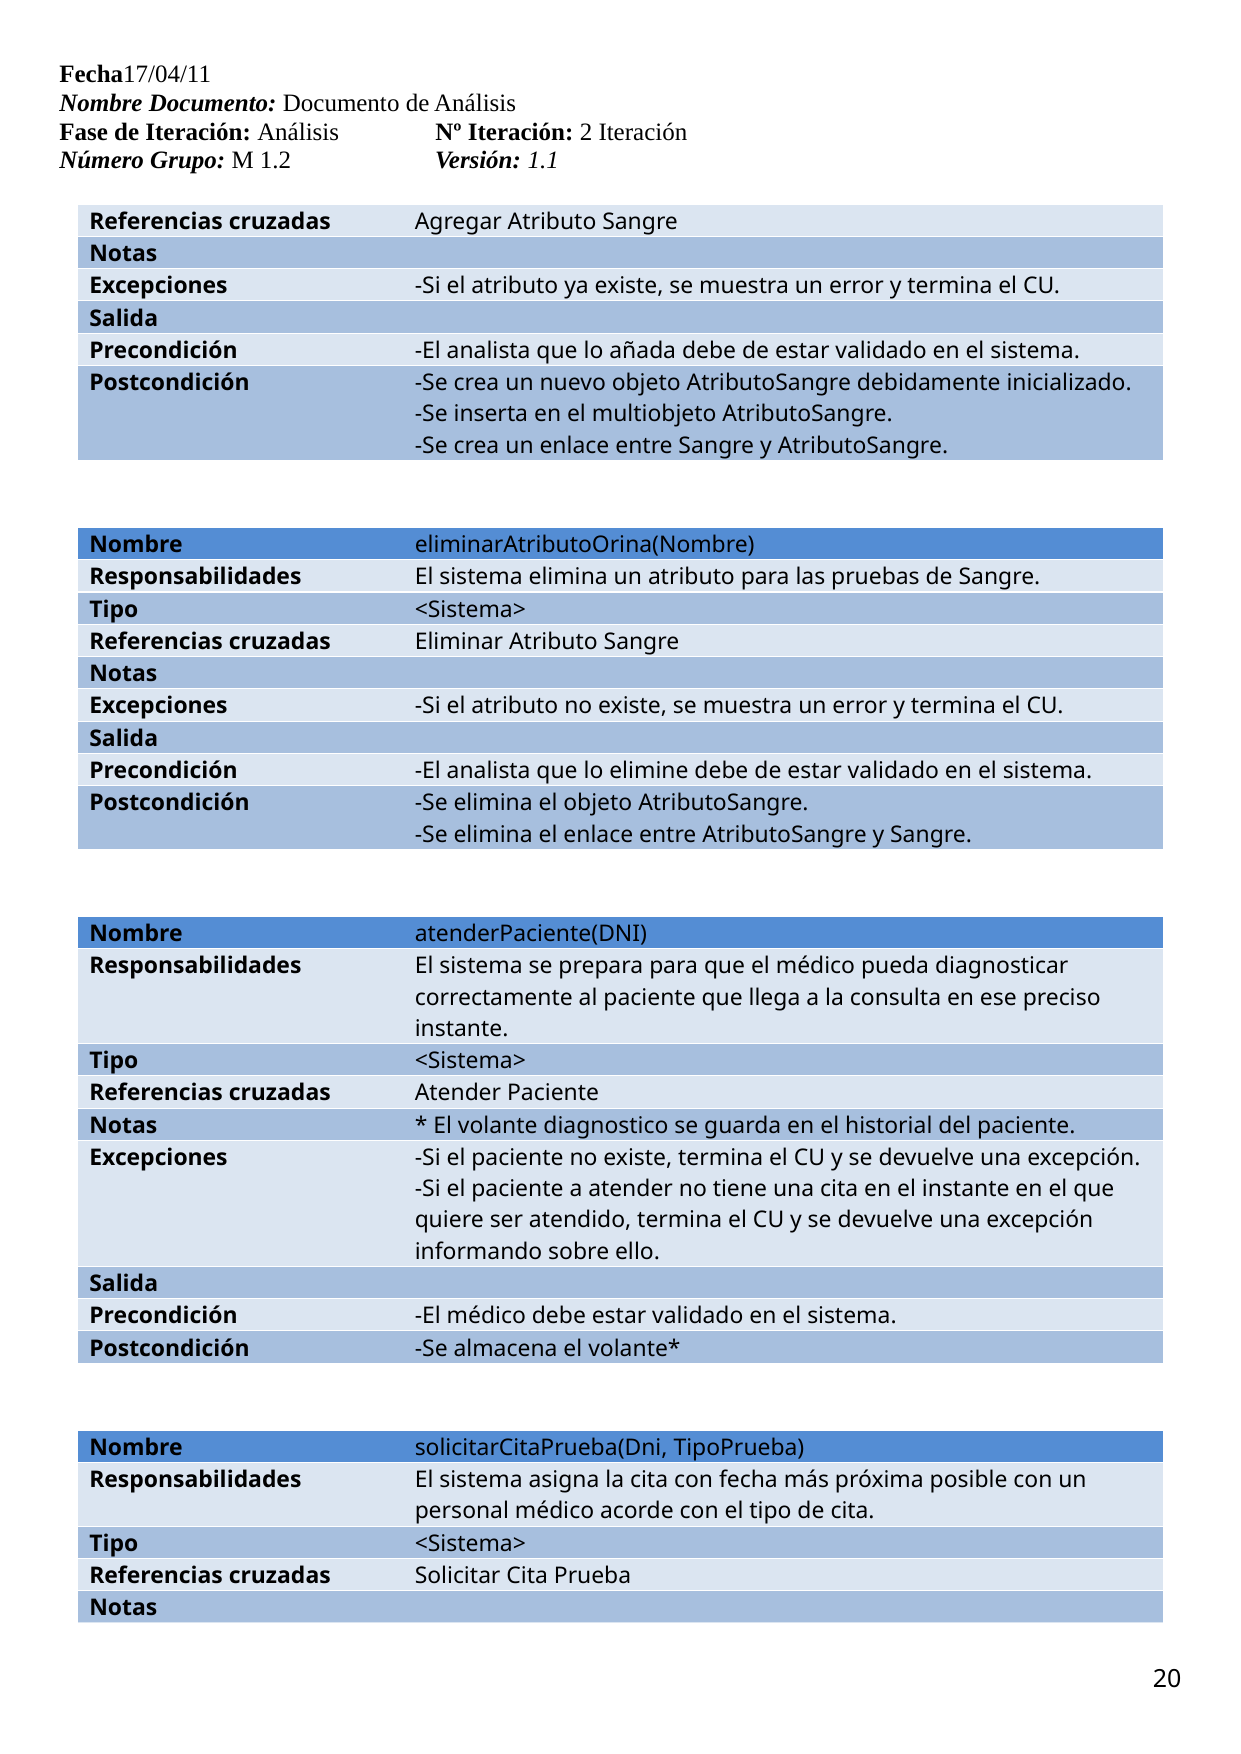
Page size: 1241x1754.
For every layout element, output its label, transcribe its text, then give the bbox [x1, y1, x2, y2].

table_cell Tipo [78, 1044, 403, 1075]
table_header atenderPaciente(DNI) [403, 917, 1163, 948]
table_cell [403, 1591, 1163, 1622]
table_cell -Si el paciente no existe, termina el CU y se devuelve una excepción. -Si el paciente a atender no tiene una cita en el instante en el que quiere ser atendido, termina el CU y se devuelve una excepción informando sobre ello. [403, 1141, 1163, 1266]
table_cell Solicitar Cita Prueba [403, 1559, 1163, 1590]
table_header Nombre [78, 528, 403, 559]
table_cell Notas [78, 1109, 403, 1140]
table_cell Atender Paciente [403, 1076, 1163, 1107]
table_cell <Sistema> [403, 1527, 1163, 1558]
table_cell Responsabilidades [78, 560, 403, 591]
table_cell -Si el atributo ya existe, se muestra un error y termina el CU. [403, 269, 1163, 300]
table_cell Notas [78, 1591, 403, 1622]
table_cell -El analista que lo elimine debe de estar validado en el sistema. [403, 754, 1163, 785]
table_cell Notas [78, 657, 403, 688]
table_cell Excepciones [78, 269, 403, 300]
table_cell Postcondición [78, 786, 403, 849]
table_cell Precondición [78, 334, 403, 365]
table_cell Responsabilidades [78, 949, 403, 1043]
table_cell Referencias cruzadas [78, 1076, 403, 1107]
table_cell Referencias cruzadas [78, 205, 403, 236]
table_cell Postcondición [78, 1331, 403, 1363]
table_cell [403, 657, 1163, 688]
table_cell <Sistema> [403, 1044, 1163, 1075]
table_cell -Se almacena el volante* [403, 1331, 1163, 1363]
table_cell Agregar Atributo Sangre [403, 205, 1163, 236]
table_cell -Se elimina el objeto AtributoSangre. -Se elimina el enlace entre AtributoSangre y Sangre. [403, 786, 1163, 849]
table_header Nombre [78, 1431, 403, 1462]
table_cell -El analista que lo añada debe de estar validado en el sistema. [403, 334, 1163, 365]
table_cell Notas [78, 237, 403, 268]
table_cell Responsabilidades [78, 1463, 403, 1526]
table_cell Tipo [78, 593, 403, 624]
table_cell Salida [78, 301, 403, 333]
table_cell El sistema se prepara para que el médico pueda diagnosticar correctamente al paciente que llega a la consulta en ese preciso instante. [403, 949, 1163, 1043]
table_cell Excepciones [78, 1141, 403, 1266]
table_cell El sistema elimina un atributo para las pruebas de Sangre. [403, 560, 1163, 591]
table_header eliminarAtributoOrina(Nombre) [403, 528, 1163, 559]
table_cell [403, 1267, 1163, 1298]
table_cell Salida [78, 722, 403, 753]
table_cell El sistema asigna la cita con fecha más próxima posible con un personal médico acorde con el tipo de cita. [403, 1463, 1163, 1526]
table_cell Salida [78, 1267, 403, 1298]
table_header solicitarCitaPrueba(Dni, TipoPrueba) [403, 1431, 1163, 1462]
table_cell -El médico debe estar validado en el sistema. [403, 1299, 1163, 1330]
table_cell Referencias cruzadas [78, 625, 403, 656]
table_cell Excepciones [78, 689, 403, 721]
table_cell Precondición [78, 754, 403, 785]
table_cell Tipo [78, 1527, 403, 1558]
table_cell Referencias cruzadas [78, 1559, 403, 1590]
table_cell -Si el atributo no existe, se muestra un error y termina el CU. [403, 689, 1163, 721]
table_cell Eliminar Atributo Sangre [403, 625, 1163, 656]
table_cell [403, 301, 1163, 333]
table_header Nombre [78, 917, 403, 948]
table_cell [403, 237, 1163, 268]
table_cell <Sistema> [403, 593, 1163, 624]
table_cell Postcondición [78, 366, 403, 460]
table_cell Precondición [78, 1299, 403, 1330]
table_cell * El volante diagnostico se guarda en el historial del paciente. [403, 1109, 1163, 1140]
table_cell -Se crea un nuevo objeto AtributoSangre debidamente inicializado. -Se inserta en el multiobjeto AtributoSangre. -Se crea un enlace entre Sangre y AtributoSangre. [403, 366, 1163, 460]
table_cell [403, 722, 1163, 753]
